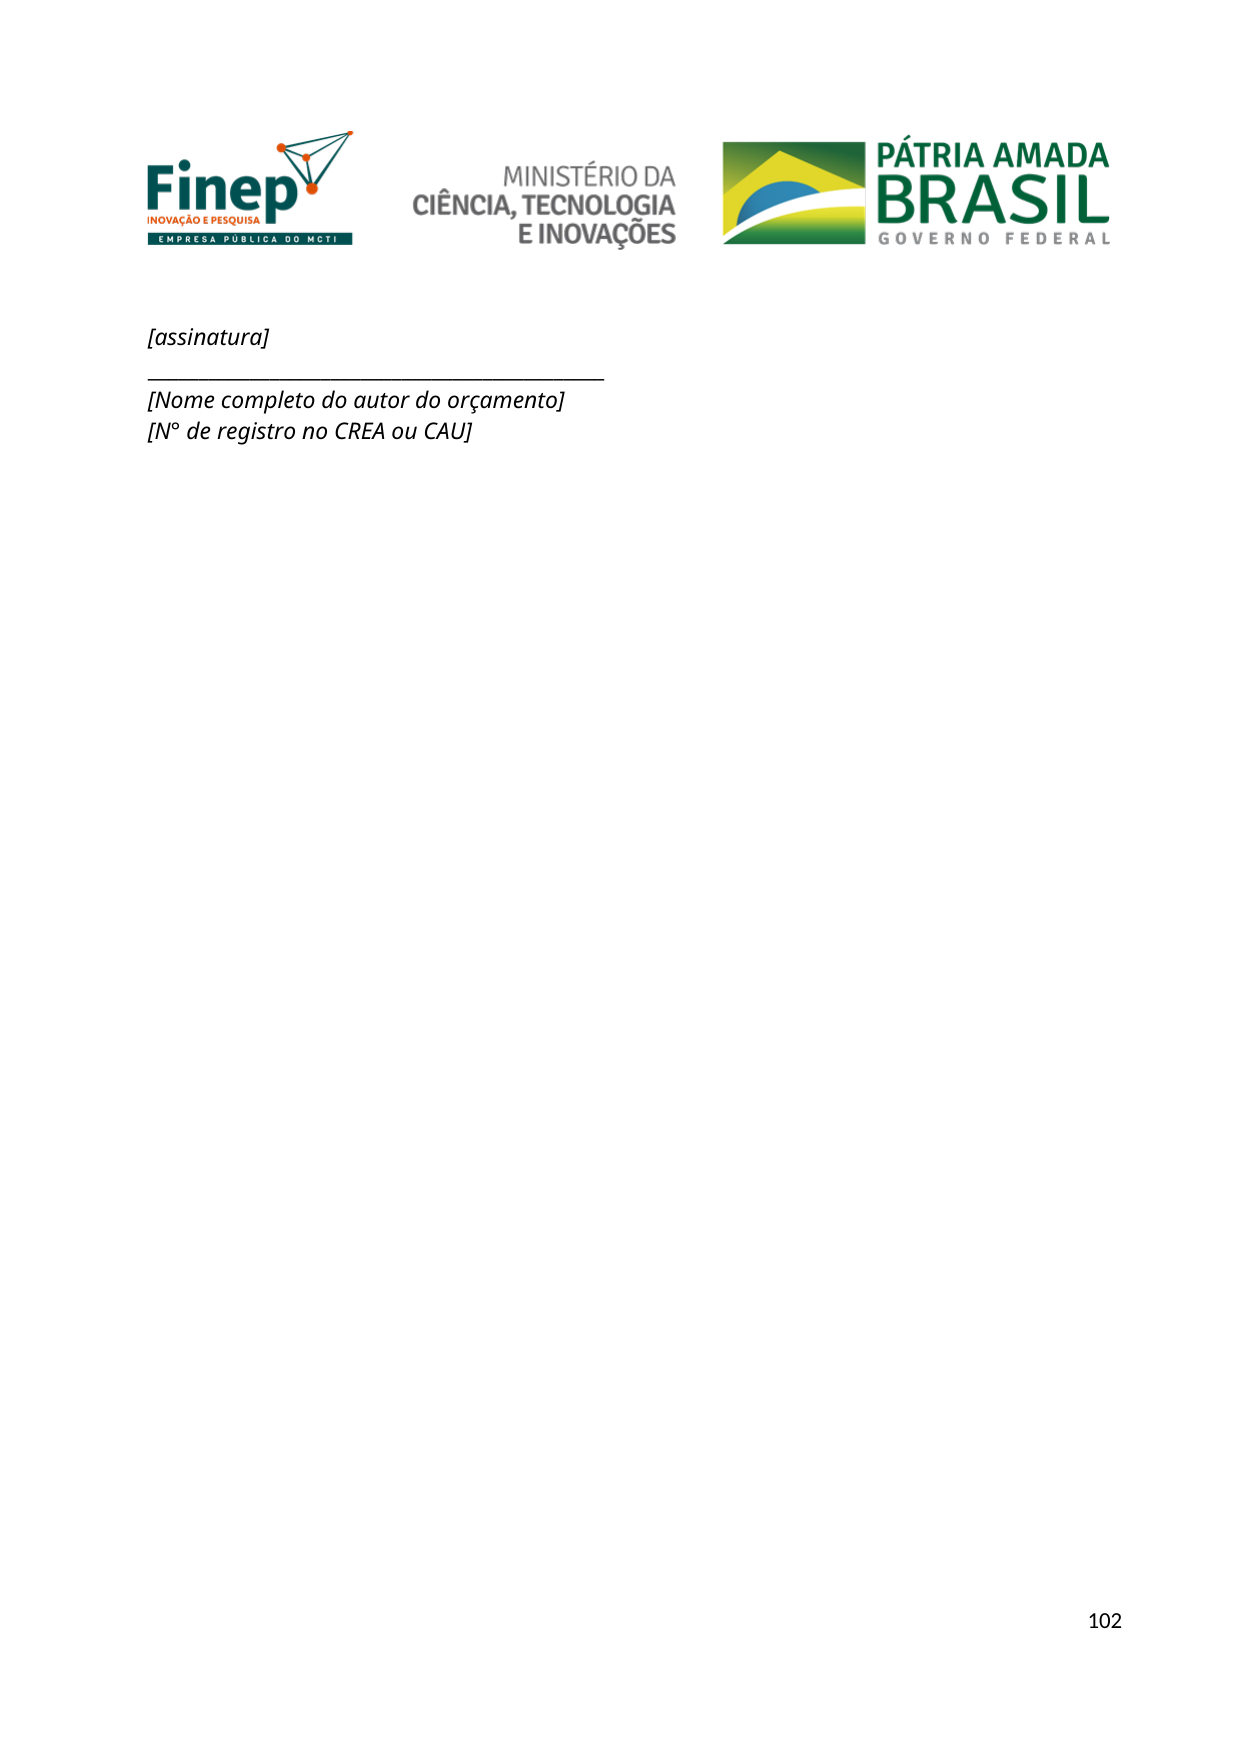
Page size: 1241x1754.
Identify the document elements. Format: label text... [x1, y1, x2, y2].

text [assinatura] [148, 321, 1122, 353]
text [Nome completo do autor do orçamento] [148, 384, 1122, 415]
list [N° de registro no CREA ou CAU] [148, 415, 1039, 446]
text _____________________________________________ [148, 353, 1122, 384]
